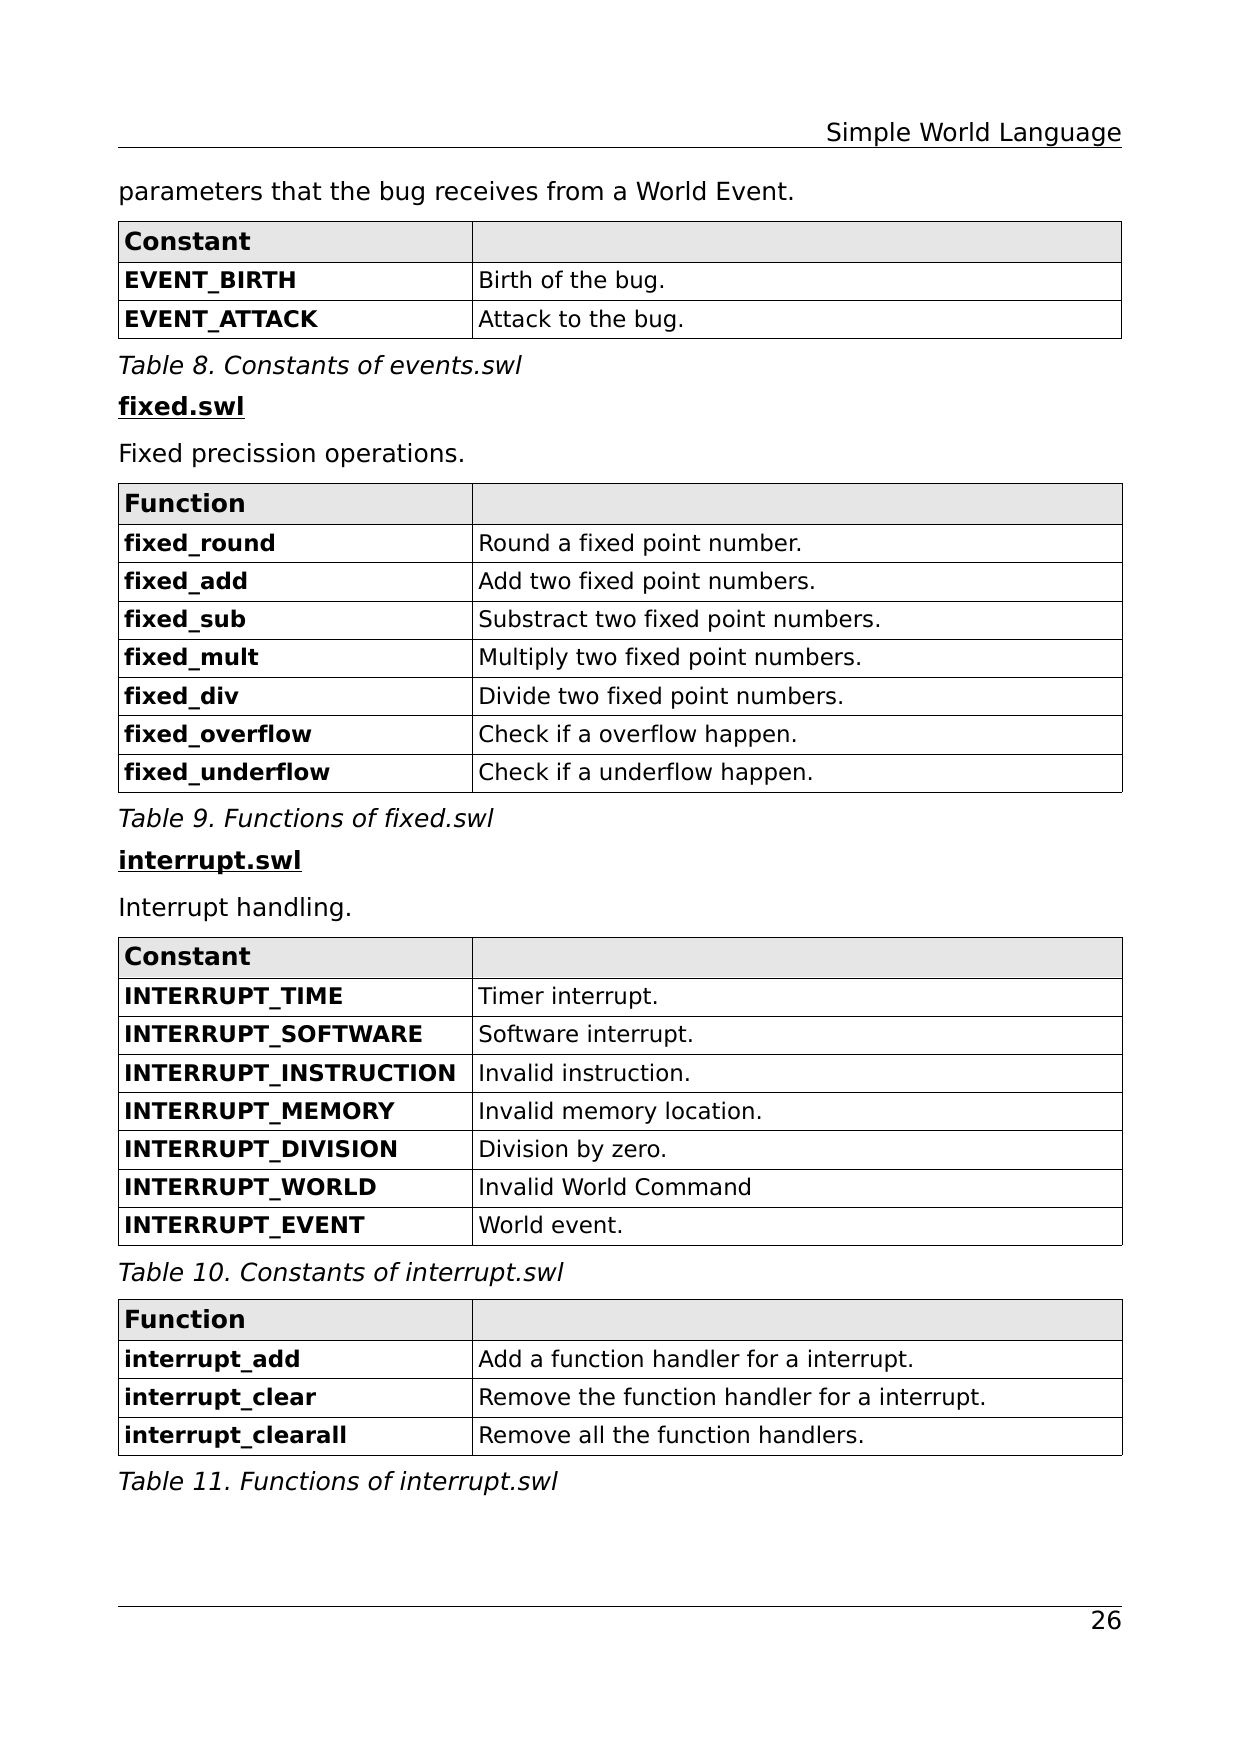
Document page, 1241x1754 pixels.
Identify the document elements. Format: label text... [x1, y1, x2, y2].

table_cell Software interrupt. [473, 1017, 1122, 1054]
text Fixed precission operations. [118, 439, 1122, 468]
table_header Constant [119, 938, 472, 977]
table_cell fixed_overflow [119, 716, 472, 753]
table_cell INTERRUPT_WORLD [119, 1170, 472, 1207]
table_cell fixed_div [119, 678, 472, 715]
table_cell Invalid memory location. [473, 1093, 1122, 1130]
table_header [473, 1300, 1122, 1340]
table_cell INTERRUPT_DIVISION [119, 1131, 472, 1169]
table_header [473, 484, 1122, 524]
table_cell Round a fixed point number. [473, 525, 1122, 562]
table_cell fixed_sub [119, 602, 472, 639]
table_cell INTERRUPT_EVENT [119, 1208, 472, 1245]
table_header Constant [119, 222, 472, 262]
title fixed.swl [118, 392, 1122, 422]
table_cell INTERRUPT_SOFTWARE [119, 1017, 472, 1054]
table_cell Multiply two fixed point numbers. [473, 640, 1122, 677]
text Table 9. Functions of fixed.swl [118, 804, 1122, 833]
table_cell World event. [473, 1208, 1122, 1245]
table_header Function [119, 484, 472, 524]
table_cell Check if a underflow happen. [473, 755, 1122, 792]
table_cell INTERRUPT_INSTRUCTION [119, 1055, 472, 1092]
table_cell fixed_mult [119, 640, 472, 677]
text Interrupt handling. [118, 893, 1122, 922]
text parameters that the bug receives from a World Event. [118, 177, 1122, 206]
table_cell Invalid instruction. [473, 1055, 1122, 1092]
table_cell Timer interrupt. [473, 979, 1122, 1016]
table_cell fixed_add [119, 563, 472, 601]
table_cell EVENT_ATTACK [119, 301, 472, 338]
table_cell Division by zero. [473, 1131, 1122, 1169]
text Table 11. Functions of interrupt.swl [118, 1467, 1122, 1497]
table_cell INTERRUPT_TIME [119, 979, 472, 1016]
table_cell interrupt_add [119, 1341, 472, 1378]
table_cell Remove all the function handlers. [473, 1418, 1122, 1455]
text Table 8. Constants of events.swl [118, 351, 1122, 380]
table_cell fixed_round [119, 525, 472, 562]
table_cell Birth of the bug. [473, 263, 1121, 300]
table_header [473, 222, 1121, 262]
table_cell interrupt_clear [119, 1379, 472, 1417]
table_cell Divide two fixed point numbers. [473, 678, 1122, 715]
table_cell Add a function handler for a interrupt. [473, 1341, 1122, 1378]
table_cell INTERRUPT_MEMORY [119, 1093, 472, 1130]
table_cell Add two fixed point numbers. [473, 563, 1122, 601]
table_cell Remove the function handler for a interrupt. [473, 1379, 1122, 1417]
table_cell fixed_underflow [119, 755, 472, 792]
table_cell Invalid World Command [473, 1170, 1122, 1207]
table_cell Substract two fixed point numbers. [473, 602, 1122, 639]
table_cell interrupt_clearall [119, 1418, 472, 1455]
table_cell Attack to the bug. [473, 301, 1121, 338]
title interrupt.swl [118, 846, 1122, 875]
table_header Function [119, 1300, 472, 1340]
table_cell Check if a overflow happen. [473, 716, 1122, 753]
table_cell EVENT_BIRTH [119, 263, 472, 300]
table_header [473, 938, 1122, 977]
text Table 10. Constants of interrupt.swl [118, 1258, 1122, 1287]
